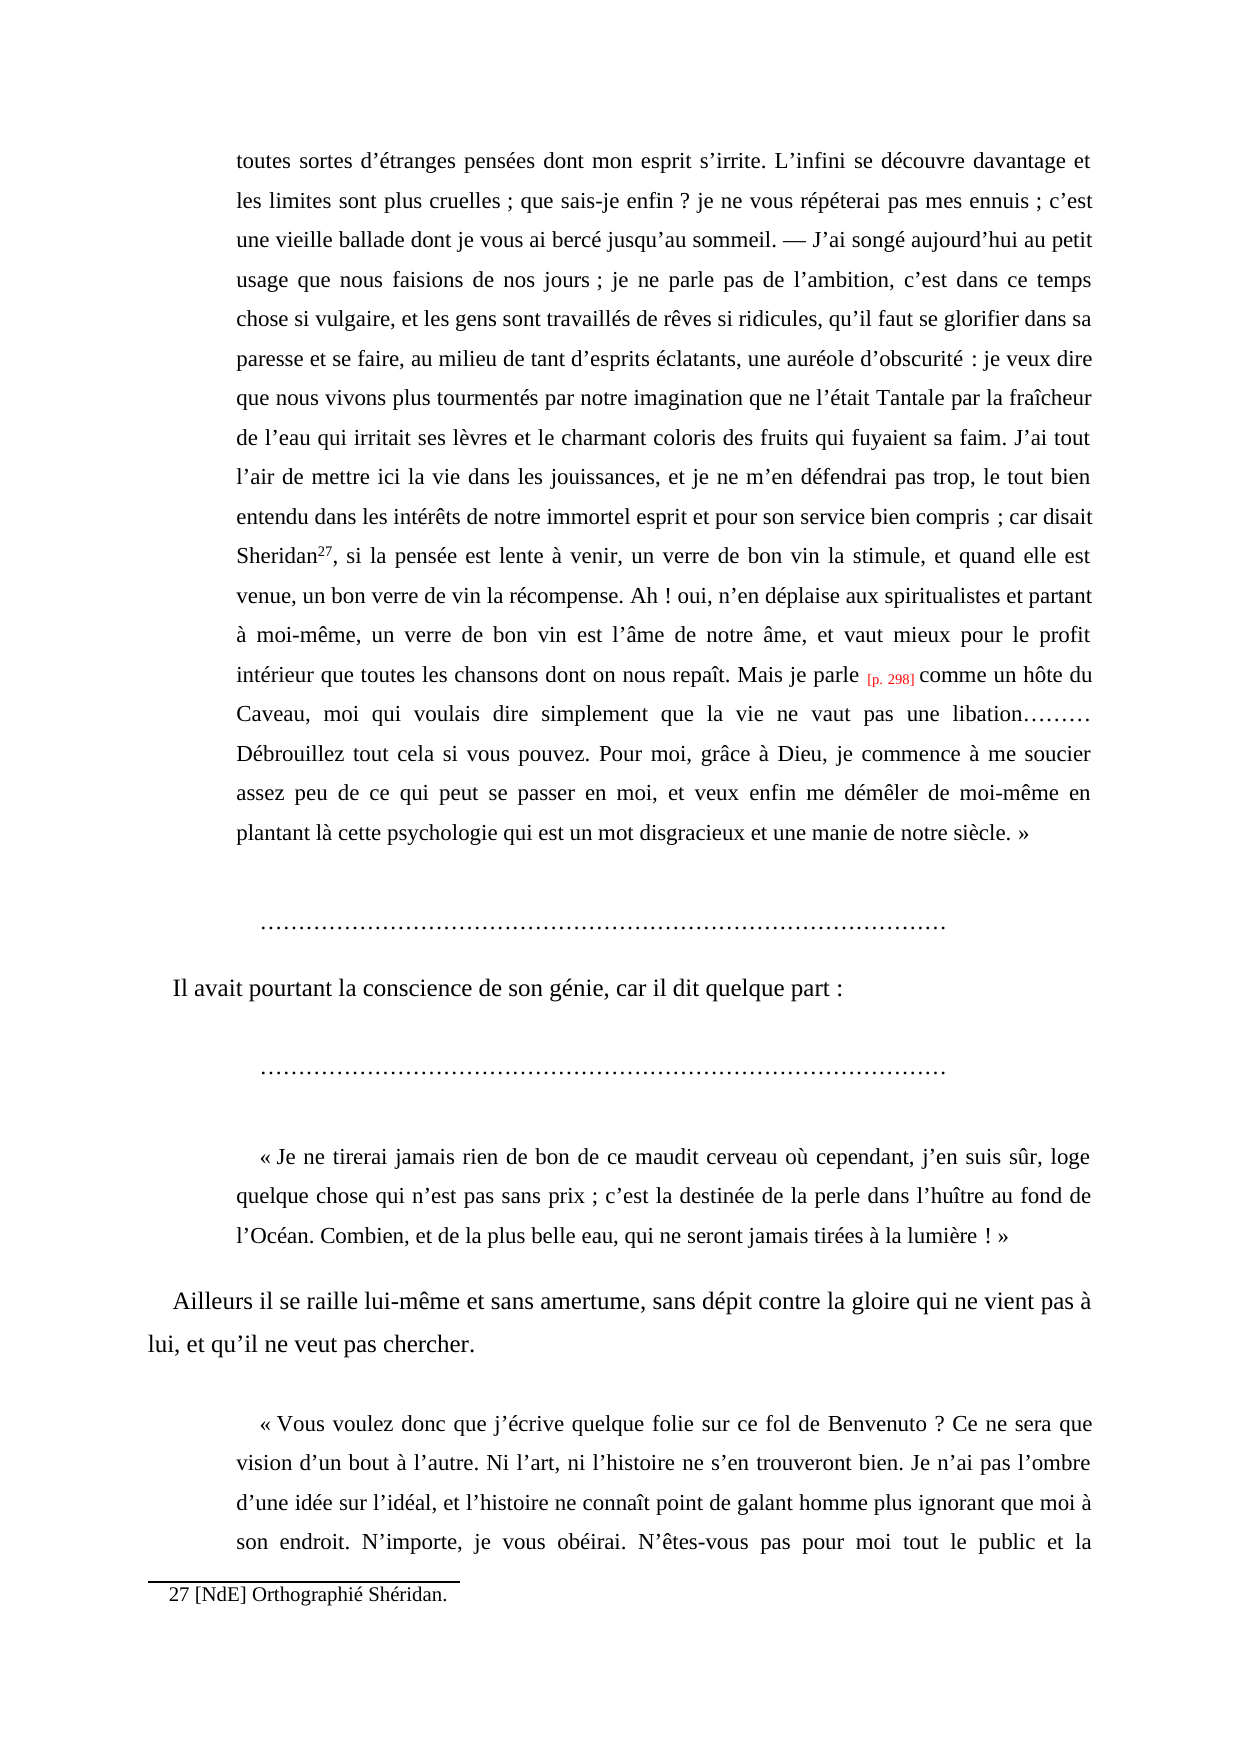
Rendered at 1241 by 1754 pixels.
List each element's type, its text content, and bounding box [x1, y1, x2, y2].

text « Vous voulez donc que j’écrive quelque folie sur ce fol de Benvenuto ? Ce ne sera que vision d’un bout à l’autre. Ni l’art, ni l’histoire ne s’en trouveront bien. Je n’ai pas l’ombre d’une idée sur l’idéal, et l’histoire ne connaît point de galant homme plus ignorant que moi à son endroit. N’importe, je vous obéirai. N’êtes-vous pas pour moi tout le public et la [236, 1410, 1093, 1555]
text ……………………………………………………………………………… [236, 908, 1093, 934]
text [NdE] Orthographié Shéridan. [148, 1582, 1093, 1606]
text toutes sortes d’étranges pensées dont mon esprit s’irrite. L’infini se découvre davantage et les limites sont plus cruelles ; que sais-je enfin ? je ne vous répéterai pas mes ennuis ; c’est une vieille ballade dont je vous ai bercé jusqu’au sommeil. — J’ai songé aujourd’hui au petit usage que nous faisions de nos jours ; je ne parle pas de l’ambition, c’est dans ce temps chose si vulgaire, et les gens sont travaillés de rêves si ridicules, qu’il faut se glorifier dans sa paresse et se faire, au milieu de tant d’esprits éclatants, une auréole d’obscurité : je veux dire que nous vivons plus tourmentés par notre imagination que ne l’était Tantale par la fraîcheur de l’eau qui irritait ses lèvres et le charmant coloris des fruits qui fuyaient sa faim. J’ai tout l’air de mettre ici la vie dans les jouissances, et je ne m’en défendrai pas trop, le tout bien entendu dans les intérêts de notre immortel esprit et pour son service bien compris ; car disait Sheridan, si la pensée est lente à venir, un verre de bon vin la stimule, et quand elle est venue, un bon verre de vin la récompense. Ah ! oui, n’en déplaise aux spiritualistes et partant à moi-même, un verre de bon vin est l’âme de notre âme, et vaut mieux pour le profit intérieur que toutes les chansons dont on nous repaît. Mais je parle [p. 298] comme un hôte du Caveau, moi qui voulais dire simplement que la vie ne vaut pas une libation……… Débrouillez tout cela si vous pouvez. Pour moi, grâce à Dieu, je commence à me soucier assez peu de ce qui peut se passer en moi, et veux enfin me démêler de moi-même en plantant là cette psychologie qui est un mot disgracieux et une manie de notre siècle. » [236, 148, 1093, 845]
text Ailleurs il se raille lui-même et sans amertume, sans dépit contre la gloire qui ne vient pas à lui, et qu’il ne veut pas chercher. [148, 1286, 1093, 1358]
text Il avait pourtant la conscience de son génie, car il dit quelque part : [148, 973, 1093, 1001]
text ……………………………………………………………………………… [236, 1053, 1093, 1080]
text « Je ne tirerai jamais rien de bon de ce maudit cerveau où cependant, j’en suis sûr, loge quelque chose qui n’est pas sans prix ; c’est la destinée de la perle dans l’huître au fond de l’Océan. Combien, et de la plus belle eau, qui ne seront jamais tirées à la lumière ! » [236, 1143, 1093, 1248]
